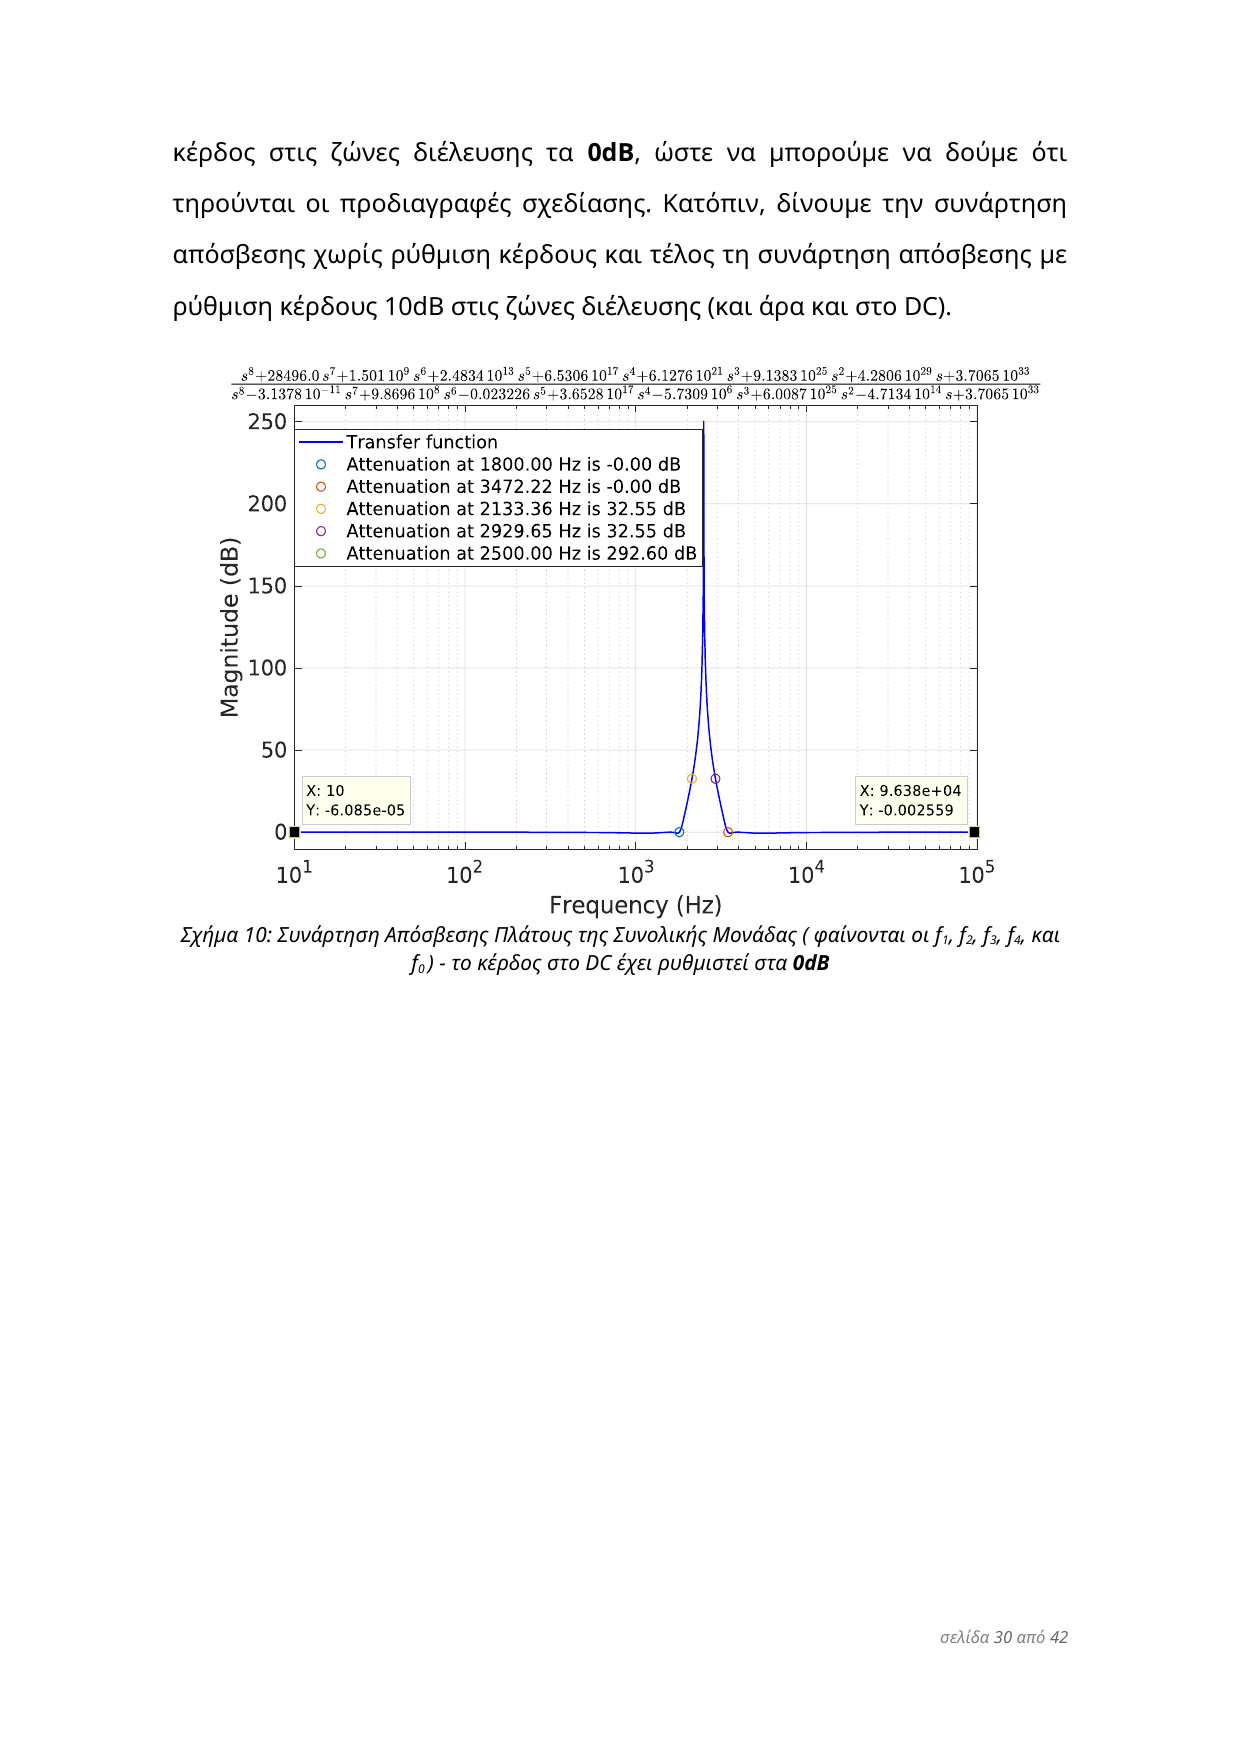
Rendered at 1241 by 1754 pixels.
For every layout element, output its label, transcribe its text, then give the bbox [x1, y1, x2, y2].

text Σχήμα 10: Συνάρτηση Απόσβεσης Πλάτους της Συνολικής Μονάδας ( φαίνονται οι f1, f2, f3, f4, και f0 ) - το κέρδος στo DC έχει ρυθμιστεί στα 0dB [174, 363, 1066, 977]
text κέρδος στις ζώνες διέλευσης τα 0dB, ώστε να μπορούμε να δούμε ότι τηρούνται οι προδιαγραφές σχεδίασης. Κατόπιν, δίνουμε την συνάρτηση απόσβεσης χωρίς ρύθμιση κέρδους και τέλος τη συνάρτηση απόσβεσης με ρύθμιση κέρδους 10dB στις ζώνες διέλευσης (και άρα και στο DC). [172, 135, 1068, 322]
